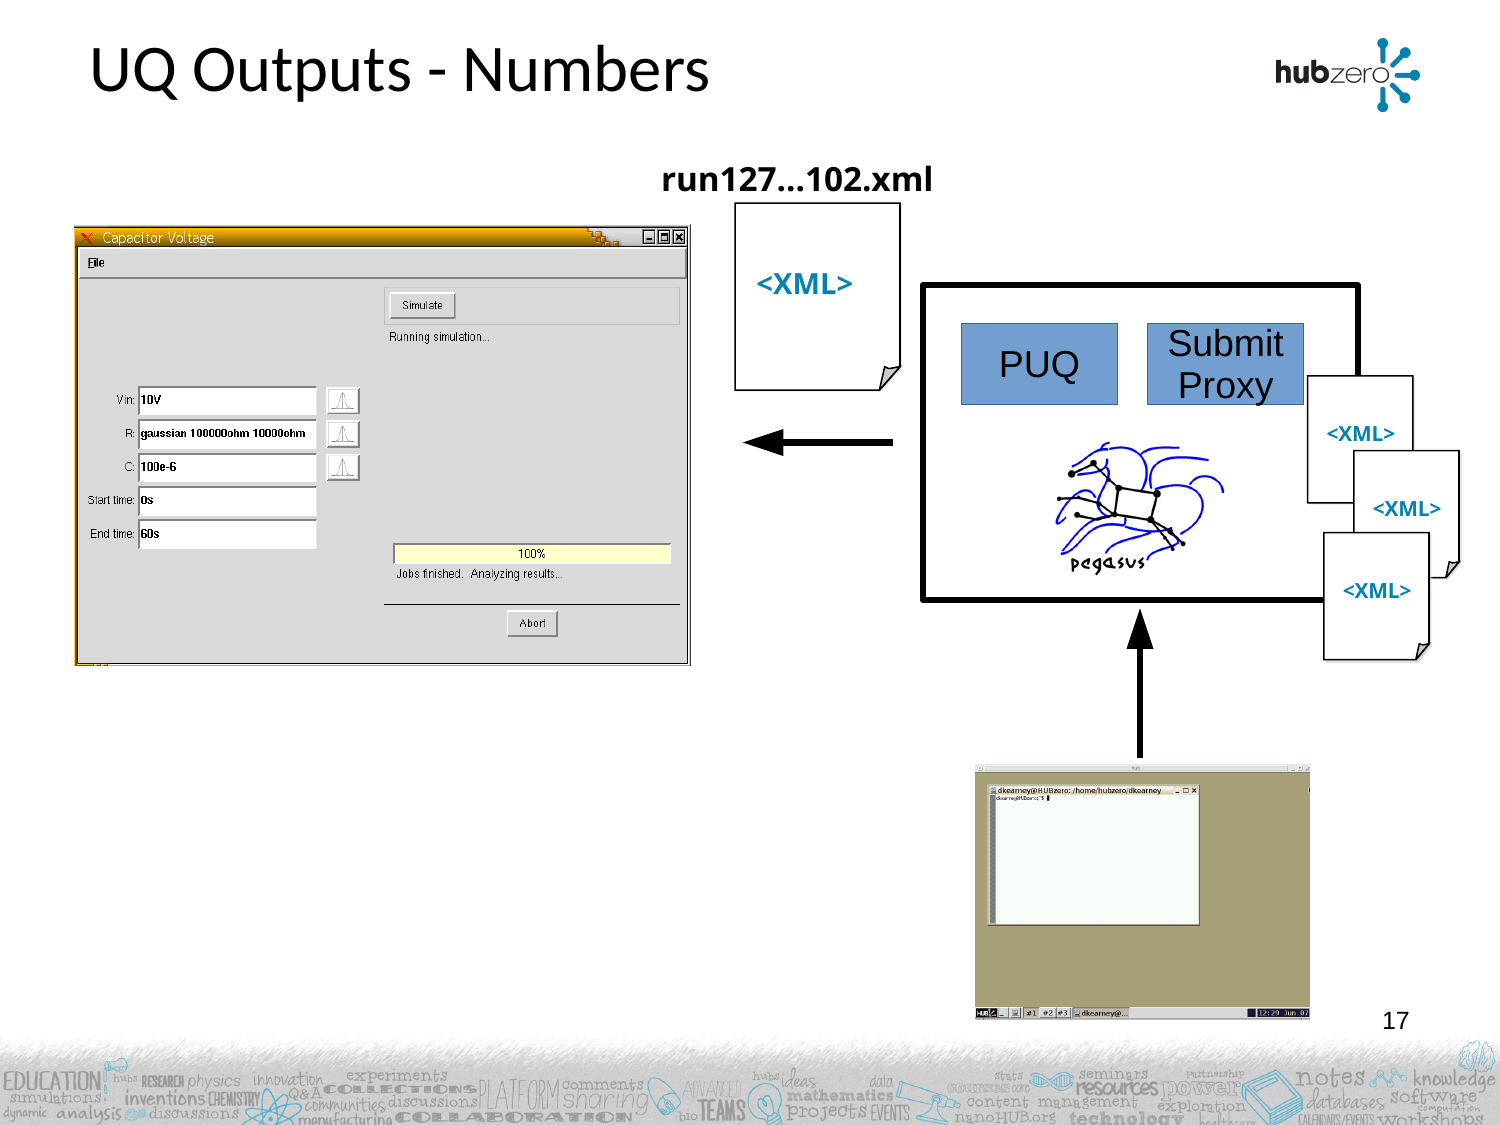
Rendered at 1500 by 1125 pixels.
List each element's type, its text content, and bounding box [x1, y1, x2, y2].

text_box [1358, 487, 1457, 529]
picture [1272, 35, 1423, 115]
text_box [1307, 375, 1460, 660]
picture [0, 1034, 1500, 1125]
text_box Submit Proxy [1147, 323, 1304, 405]
text_box [741, 257, 869, 309]
text_box PUQ [961, 323, 1118, 405]
text_box run127...102.xml [646, 150, 950, 206]
text_box [1328, 569, 1427, 611]
text_box [735, 206, 901, 391]
picture [975, 764, 1310, 1020]
text_box UQ Outputs - Numbers [75, 12, 1249, 118]
picture [74, 224, 691, 666]
picture [1042, 423, 1234, 586]
text_box [1311, 412, 1411, 454]
text_box [1074, 989, 1425, 1050]
